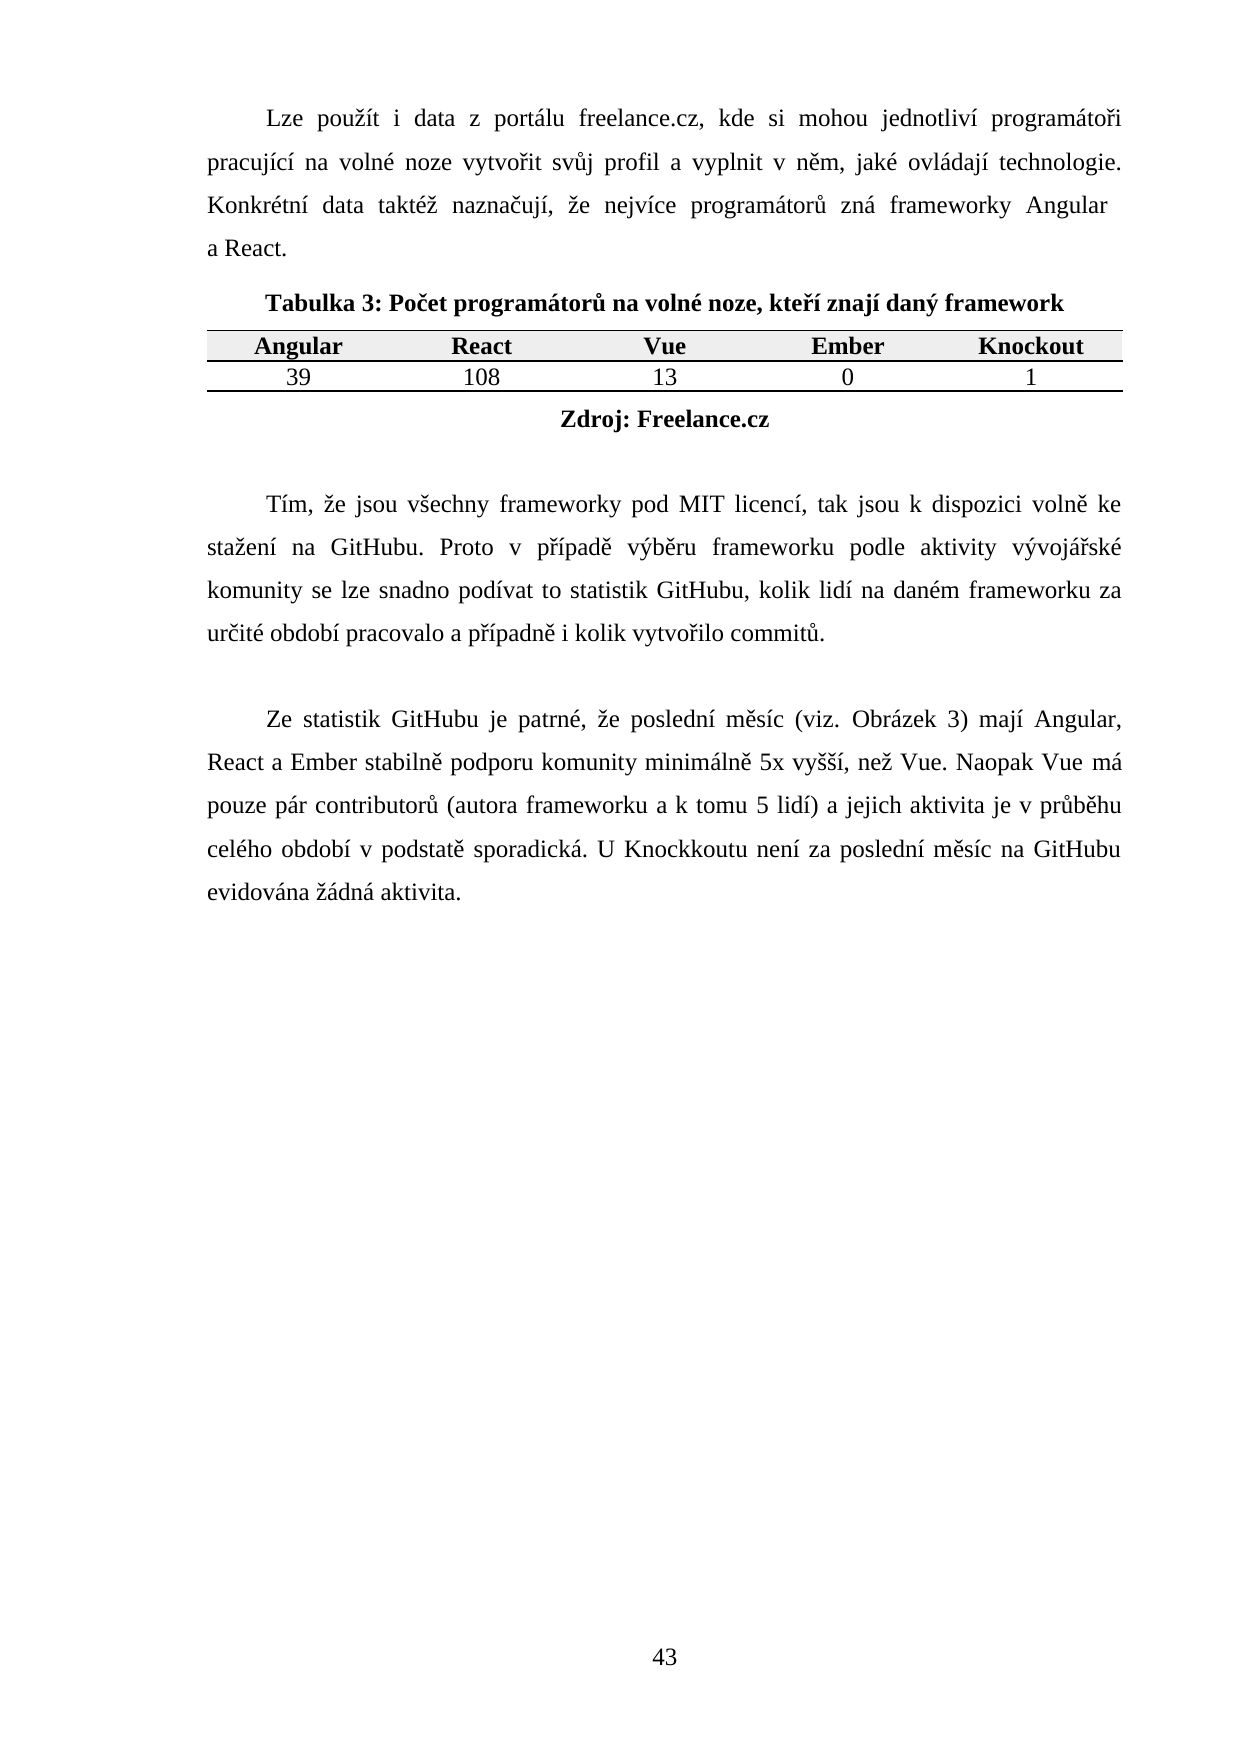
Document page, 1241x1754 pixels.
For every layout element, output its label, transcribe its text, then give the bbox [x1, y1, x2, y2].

table_cell 1 [939, 362, 1122, 390]
table_header Ember [756, 331, 939, 360]
text Ze statistik GitHubu je patrné, že poslední měsíc (viz. Obrázek 3) mají Angular, React a Ember stabilně podporu komunity minimálně 5x vyšší, než Vue. Naopak Vue má pouze pár contributorů (autora frameworku a k tomu 5 lidí) a jejich aktivita je v průběhu celého období v podstatě sporadická. U Knockkoutu není za poslední měsíc na GitHubu evidována žádná aktivita. [207, 704, 1122, 906]
text Zdroj: Freelance.cz [207, 404, 1122, 433]
text Tím, že jsou všechny frameworky pod MIT licencí, tak jsou k dispozici volně ke stažení na GitHubu. Proto v případě výběru frameworku podle aktivity vývojářské komunity se lze snadno podívat to statistik GitHubu, kolik lidí na daném frameworku za určité období pracovalo a případně i kolik vytvořilo commitů. [207, 489, 1122, 647]
table_cell 39 [207, 362, 390, 390]
table_cell 13 [573, 362, 756, 390]
table_cell 0 [756, 362, 939, 390]
table_header Angular [207, 331, 390, 360]
table_header Vue [573, 331, 756, 360]
text Lze použít i data z portálu freelance.cz, kde si mohou jednotliví programátoři pracující na volné noze vytvořit svůj profil a vyplnit v něm, jaké ovládají technologie. Konkrétní data taktéž naznačují, že nejvíce programátorů zná frameworky Angular a React. [207, 103, 1122, 262]
table_header React [390, 331, 573, 360]
table_header Knockout [939, 331, 1122, 360]
text Tabulka 3: Počet programátorů na volné noze, kteří znají daný framework [207, 288, 1122, 317]
table_cell 108 [390, 362, 573, 390]
